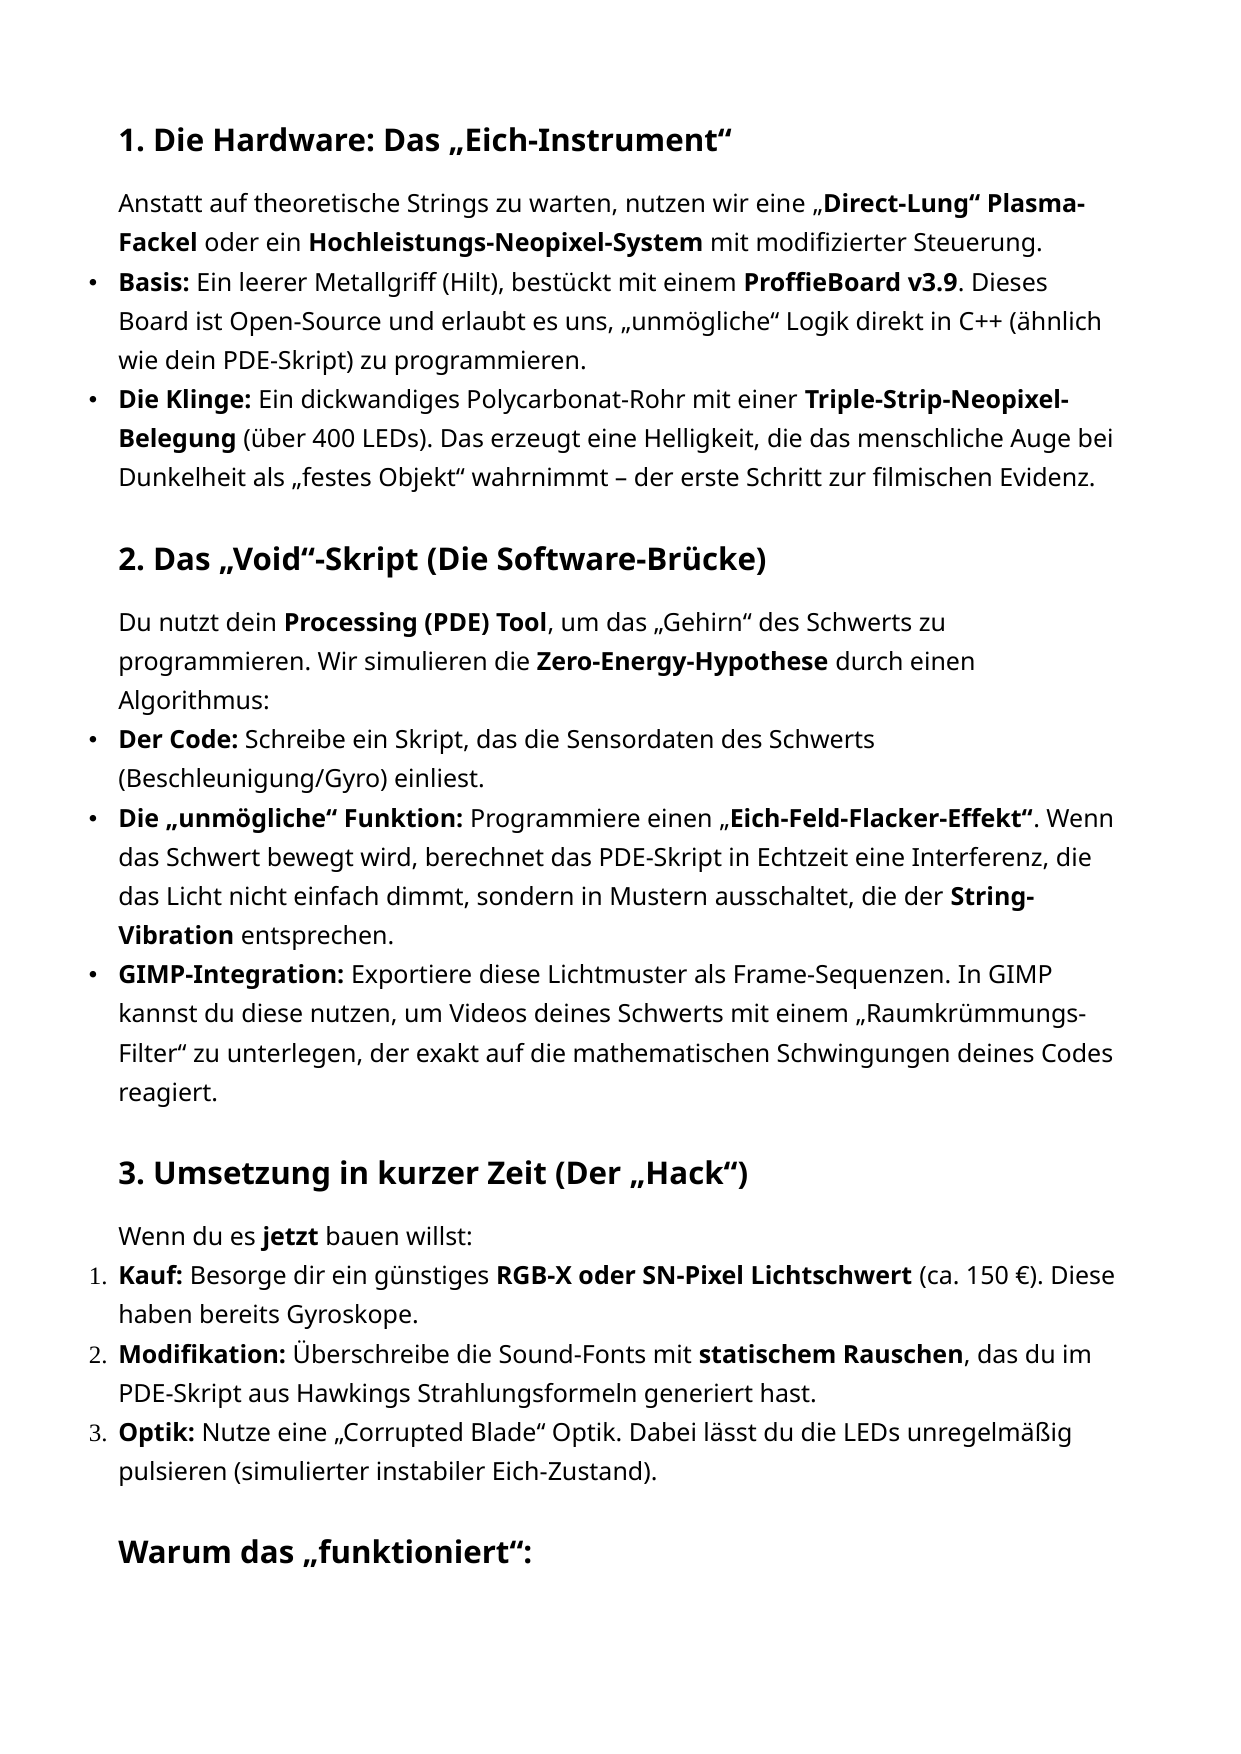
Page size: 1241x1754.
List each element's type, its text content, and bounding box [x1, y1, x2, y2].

text Wenn du es jetzt bauen willst: [118, 1219, 1122, 1253]
list Optik: Nutze eine „Corrupted Blade“ Optik. Dabei lässt du die LEDs unregelmäßig pulsieren (simulierter instabiler Eich-Zustand). [118, 1414, 1122, 1488]
list Kauf: Besorge dir ein günstiges RGB-X oder SN-Pixel Lichtschwert (ca. 150 €). Diese haben bereits Gyroskope. [118, 1258, 1122, 1331]
list Modifikation: Überschreibe die Sound-Fonts mit statischem Rauschen, das du im PDE-Skript aus Hawkings Strahlungsformeln generiert hast. [118, 1336, 1122, 1409]
list Der Code: Schreibe ein Skript, das die Sensordaten des Schwerts (Beschleunigung/Gyro) einliest. [118, 722, 1122, 795]
text Anstatt auf theoretische Strings zu warten, nutzen wir eine „Direct-Lung“ Plasma-Fackel oder ein Hochleistungs-Neopixel-System mit modifizierter Steuerung. [118, 186, 1122, 259]
text Du nutzt dein Processing (PDE) Tool, um das „Gehirn“ des Schwerts zu programmieren. Wir simulieren die Zero-Energy-Hypothese durch einen Algorithmus: [118, 604, 1122, 717]
list Die Klinge: Ein dickwandiges Polycarbonat-Rohr mit einer Triple-Strip-Neopixel-Belegung (über 400 LEDs). Das erzeugt eine Helligkeit, die das menschliche Auge bei Dunkelheit als „festes Objekt“ wahrnimmt – der erste Schritt zur filmischen Evidenz. [118, 382, 1122, 494]
text 3. Umsetzung in kurzer Zeit (Der „Hack“) [118, 1151, 1122, 1194]
list GIMP-Integration: Exportiere diese Lichtmuster als Frame-Sequenzen. In GIMP kannst du diese nutzen, um Videos deines Schwerts mit einem „Raumkrümmungs-Filter“ zu unterlegen, der exakt auf die mathematischen Schwingungen deines Codes reagiert. [118, 957, 1122, 1108]
list Die „unmögliche“ Funktion: Programmiere einen „Eich-Feld-Flacker-Effekt“. Wenn das Schwert bewegt wird, berechnet das PDE-Skript in Echtzeit eine Interferenz, die das Licht nicht einfach dimmt, sondern in Mustern ausschaltet, die der String-Vibration entsprechen. [118, 800, 1122, 952]
list Basis: Ein leerer Metallgriff (Hilt), bestückt mit einem ProffieBoard v3.9. Dieses Board ist Open-Source und erlaubt es uns, „unmögliche“ Logik direkt in C++ (ähnlich wie dein PDE-Skript) zu programmieren. [118, 264, 1122, 377]
text 2. Das „Void“-Skript (Die Software-Brücke) [118, 537, 1122, 579]
text Warum das „funktioniert“: [118, 1530, 1122, 1573]
text 1. Die Hardware: Das „Eich-Instrument“ [118, 118, 1122, 161]
